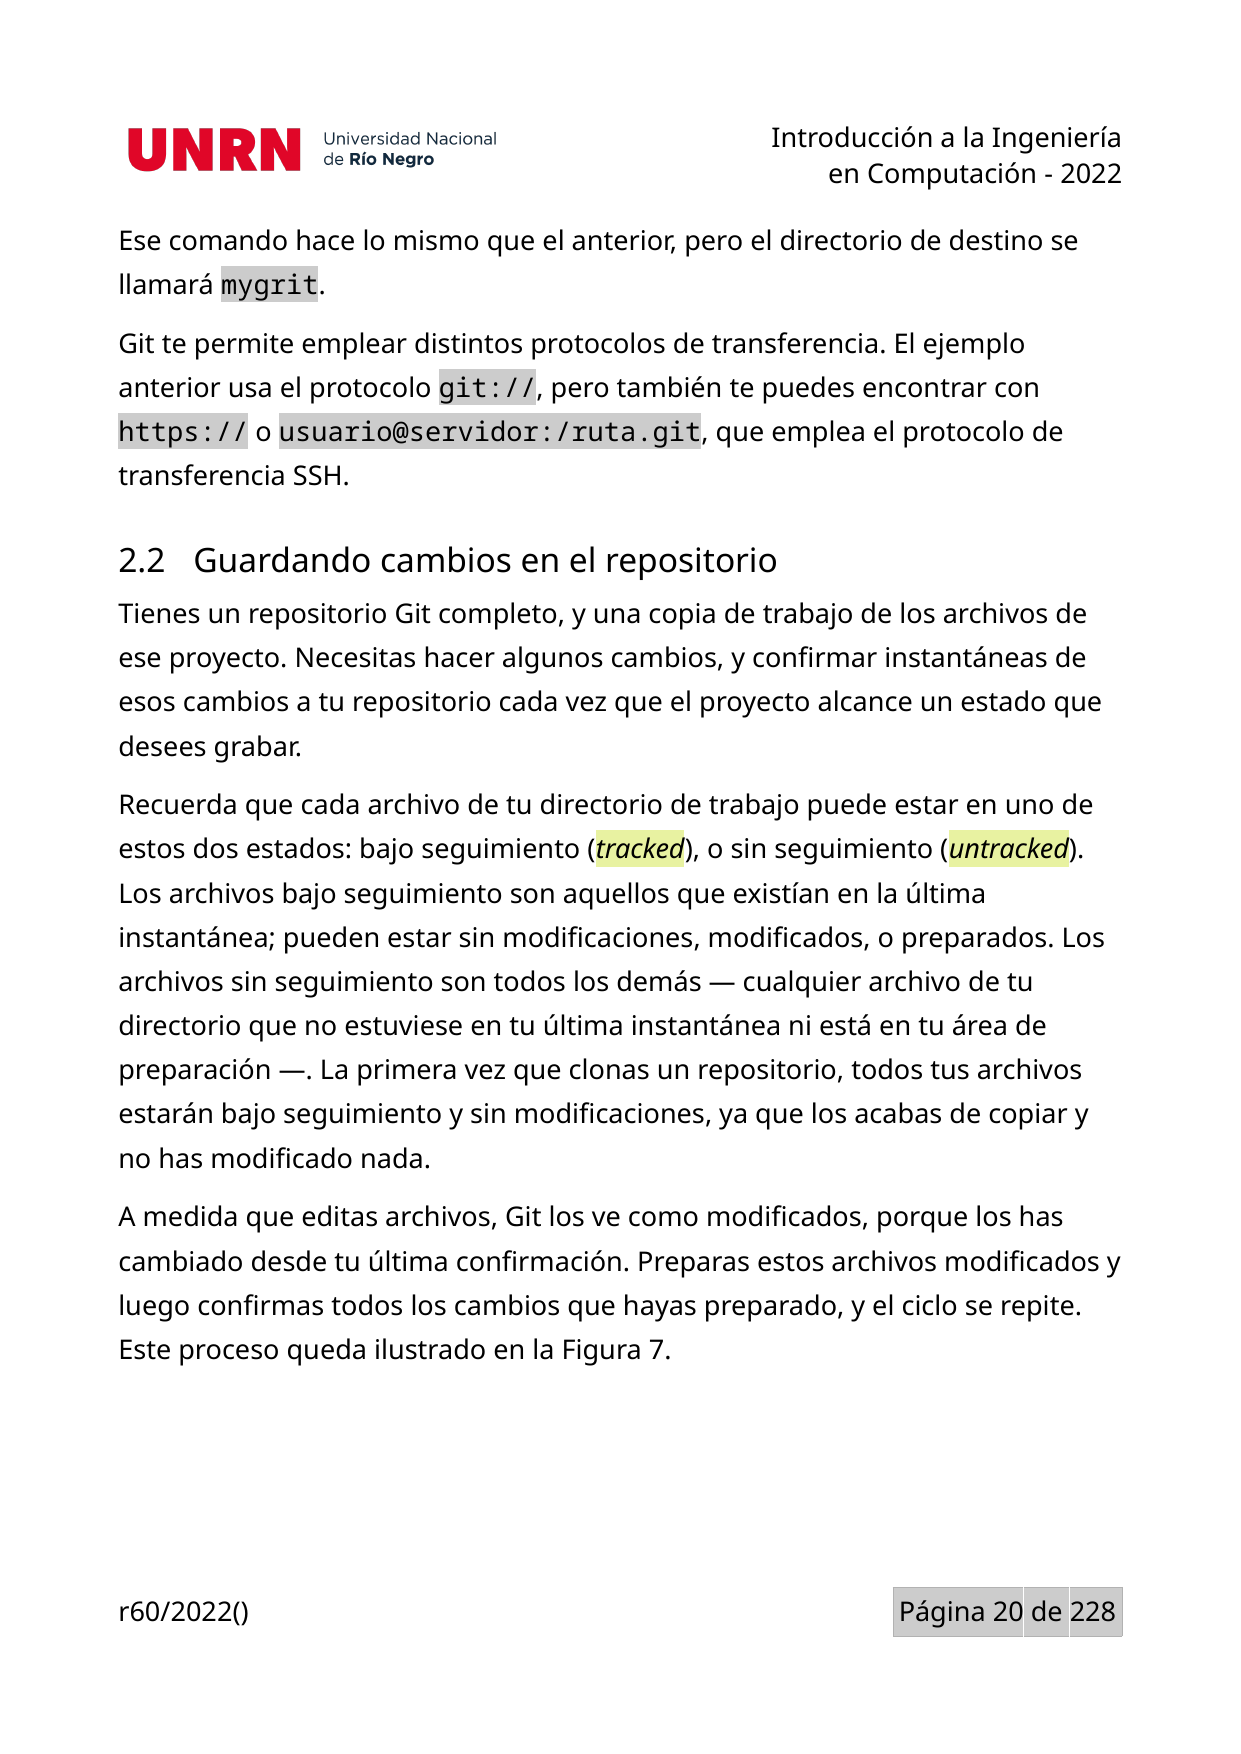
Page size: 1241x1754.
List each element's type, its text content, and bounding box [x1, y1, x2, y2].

text A medida que editas archivos, Git los ve como modificados, porque los has cambiado desde tu última confirmación. Preparas estos archivos modificados y luego confirmas todos los cambios que hayas preparado, y el ciclo se repite. Este proceso queda ilustrado en la Figura 7. [118, 1198, 1122, 1367]
text Git te permite emplear distintos protocolos de transferencia. El ejemplo anterior usa el protocolo git://, pero también te puedes encontrar con https:// o usuario@servidor:/ruta.git, que emplea el protocolo de transferencia SSH. [118, 324, 1122, 494]
picture [118, 118, 505, 180]
subtitle Guardando cambios en el repositorio [118, 536, 1122, 582]
text Tienes un repositorio Git completo, y una copia de trabajo de los archivos de ese proyecto. Necesitas hacer algunos cambios, y confirmar instantáneas de esos cambios a tu repositorio cada vez que el proyecto alcance un estado que desees grabar. [118, 594, 1122, 764]
text Recuerda que cada archivo de tu directorio de trabajo puede estar en uno de estos dos estados: bajo seguimiento (tracked), o sin seguimiento (untracked). Los archivos bajo seguimiento son aquellos que existían en la última instantánea; pueden estar sin modificaciones, modificados, o preparados. Los archivos sin seguimiento son todos los demás — cualquier archivo de tu directorio que no estuviese en tu última instantánea ni está en tu área de preparación —. La primera vez que clonas un repositorio, todos tus archivos estarán bajo seguimiento y sin modificaciones, ya que los acabas de copiar y no has modificado nada. [118, 786, 1122, 1176]
text Ese comando hace lo mismo que el anterior, pero el directorio de destino se llamará mygrit. [118, 221, 1122, 302]
